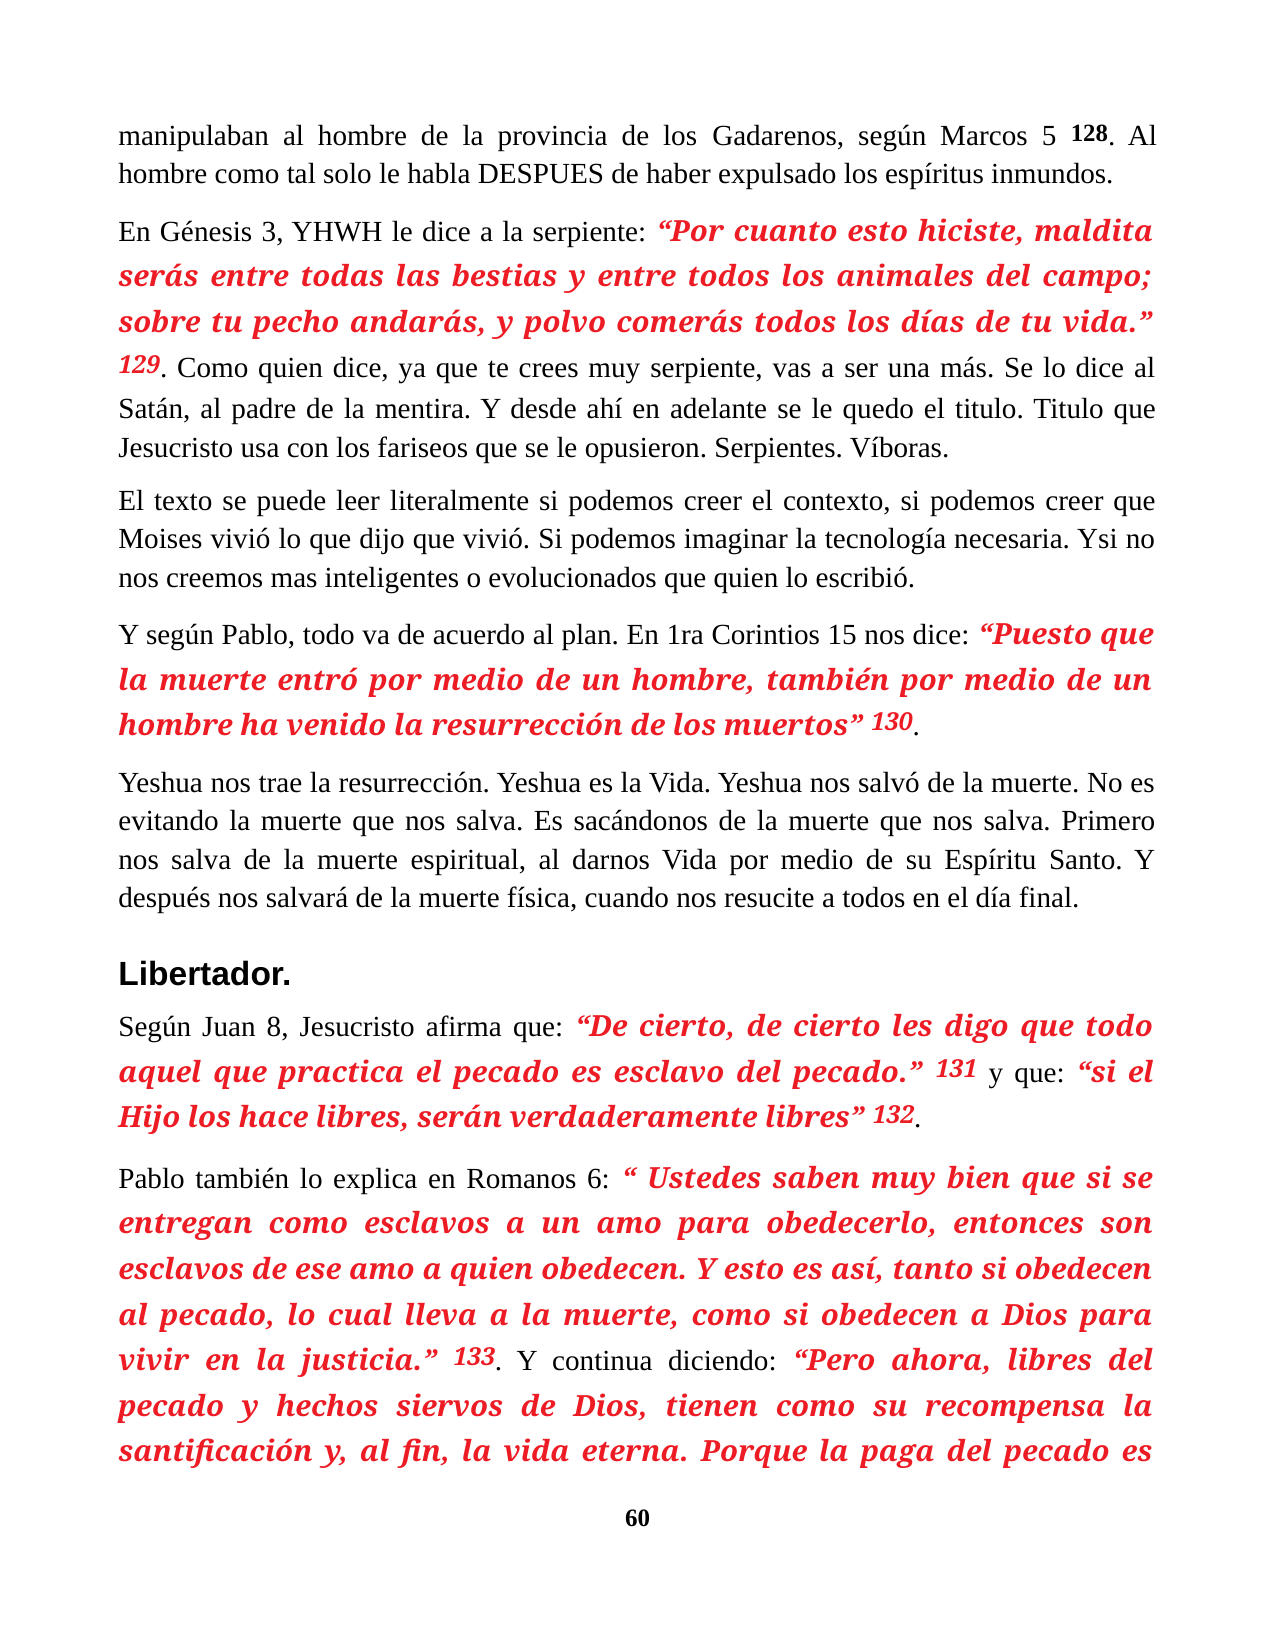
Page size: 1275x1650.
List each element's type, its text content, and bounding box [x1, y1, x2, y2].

text Pablo también lo explica en Romanos 6: “ Ustedes saben muy bien que si se entregan como esclavos a un amo para obedecerlo, entonces son esclavos de ese amo a quien obedecen. Y esto es así, tanto si obedecen al pecado, lo cual lleva a la muerte, como si obedecen a Dios para vivir en la justicia.” . Y continua diciendo: “Pero ahora, libres del pecado y hechos siervos de Dios, tienen como su recompensa la santificación y, al fin, la vida eterna. Porque la paga del pecado es [118, 1157, 1157, 1470]
text Y según Pablo, todo va de acuerdo al plan. En 1ra Corintios 15 nos dice: “Puesto que la muerte entró por medio de un hombre, también por medio de un hombre ha venido la resurrección de los muertos” . [118, 613, 1157, 744]
subtitle Libertador. [118, 954, 1157, 993]
text En Génesis 3, YHWH le dice a la serpiente: “Por cuanto esto hiciste, maldita serás entre todas las bestias y entre todos los animales del campo; sobre tu pecho andarás, y polvo comerás todos los días de tu vida.” . Como quien dice, ya que te crees muy serpiente, vas a ser una más. Se lo dice al Satán, al padre de la mentira. Y desde ahí en adelante se le quedo el titulo. Titulo que Jesucristo usa con los fariseos que se le opusieron. Serpientes. Víboras. [118, 210, 1157, 463]
text manipulaban al hombre de la provincia de los Gadarenos, según Marcos 5 . Al hombre como tal solo le habla DESPUES de haber expulsado los espíritus inmundos. [118, 118, 1157, 190]
text Según Juan 8, Jesucristo afirma que: “De cierto, de cierto les digo que todo aquel que practica el pecado es esclavo del pecado.” y que: “si el Hijo los hace libres, serán verdaderamente libres” . [118, 1005, 1157, 1136]
text El texto se puede leer literalmente si podemos creer el contexto, si podemos creer que Moises vivió lo que dijo que vivió. Si podemos imaginar la tecnología necesaria. Ysi no nos creemos mas inteligentes o evolucionados que quien lo escribió. [118, 483, 1157, 594]
text Yeshua nos trae la resurrección. Yeshua es la Vida. Yeshua nos salvó de la muerte. No es evitando la muerte que nos salva. Es sacándonos de la muerte que nos salva. Primero nos salva de la muerte espiritual, al darnos Vida por medio de su Espíritu Santo. Y después nos salvará de la muerte física, cuando nos resucite a todos en el día final. [118, 765, 1157, 914]
